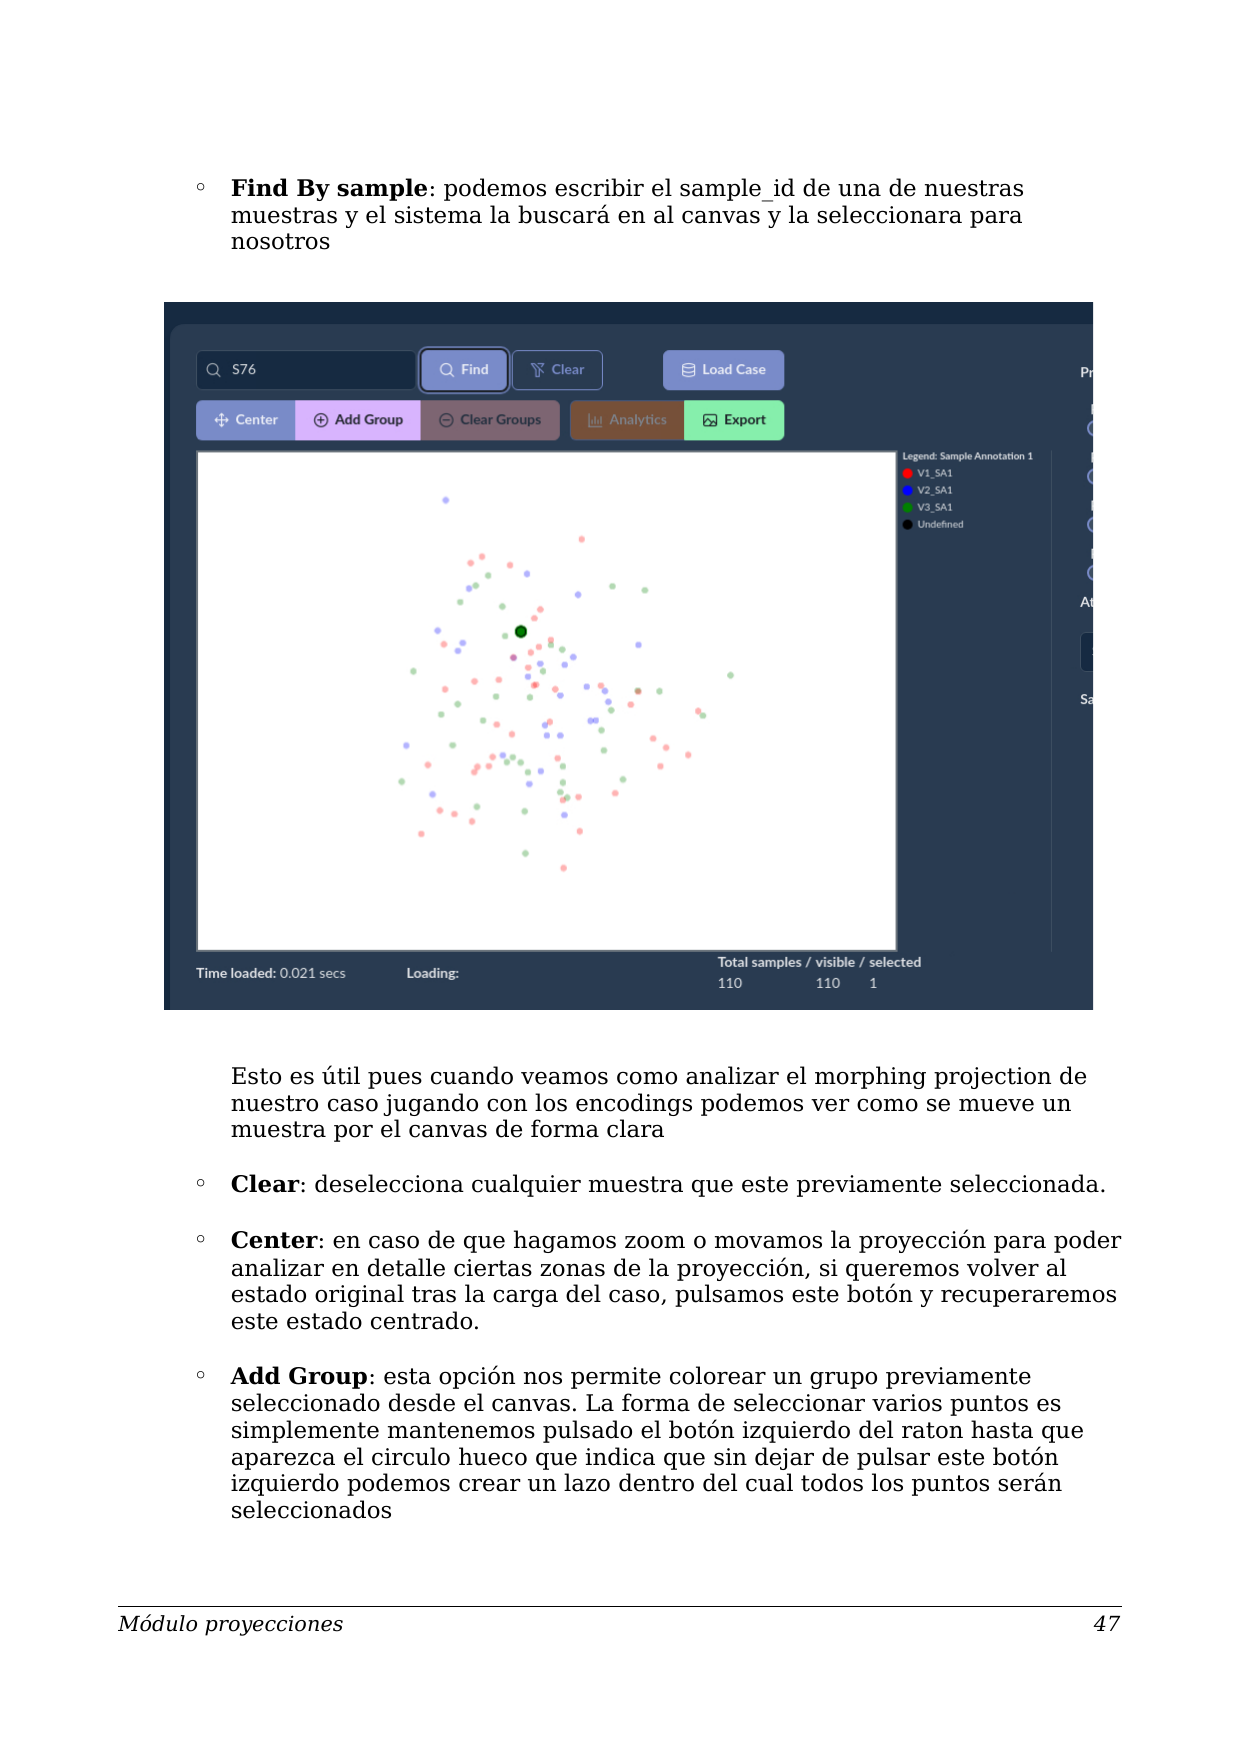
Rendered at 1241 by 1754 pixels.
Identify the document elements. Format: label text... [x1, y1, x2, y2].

list Clear: deselecciona cualquier muestra que este previamente seleccionada. [193, 1170, 1122, 1226]
picture [164, 302, 1094, 1010]
list Find By sample: podemos escribir el sample_id de una de nuestras muestras y el sistema la buscará en al canvas y la seleccionara para nosotros Esto es útil pues cuando veamos como analizar el morphing projection de nuestro caso jugando con los encodings podemos ver como se mueve un muestra por el canvas de forma clara [193, 173, 1122, 1170]
list Center: en caso de que hagamos zoom o movamos la proyección para poder analizar en detalle ciertas zonas de la proyección, si queremos volver al estado original tras la carga del caso, pulsamos este botón y recuperaremos este estado centrado. [193, 1226, 1122, 1361]
list Add Group: esta opción nos permite colorear un grupo previamente seleccionado desde el canvas. La forma de seleccionar varios puntos es simplemente mantenemos pulsado el botón izquierdo del raton hasta que aparezca el circulo hueco que indica que sin dejar de pulsar este botón izquierdo podemos crear un lazo dentro del cual todos los puntos serán seleccionados [193, 1361, 1122, 1524]
